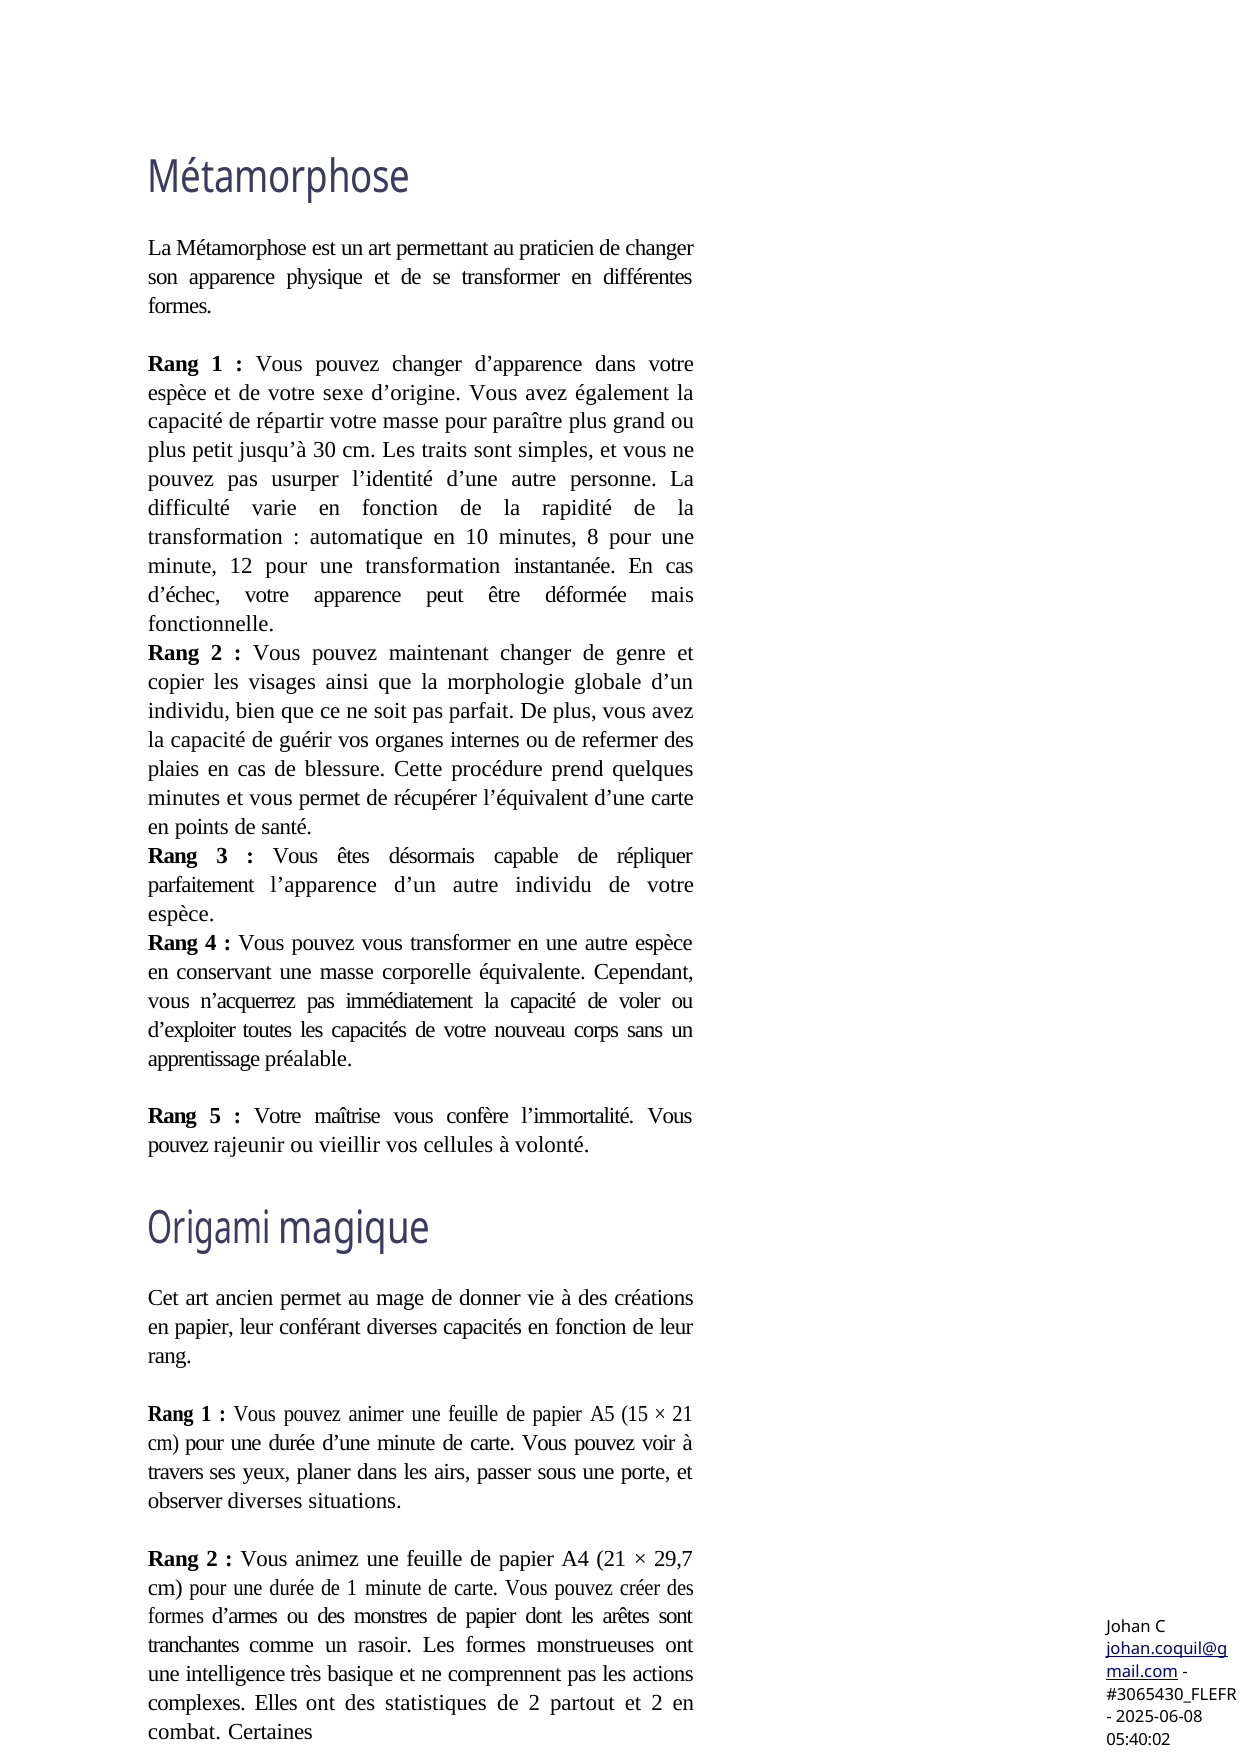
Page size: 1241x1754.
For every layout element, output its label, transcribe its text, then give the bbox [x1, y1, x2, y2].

text Rang 1 : Vous pouvez animer une feuille de papier A5 (15 × 21 cm) pour une durée d’une minute de carte. Vous pouvez voir à travers ses yeux, planer dans les airs, passer sous une porte, et observer diverses situations. [148, 1400, 694, 1513]
text Rang 1 : Vous pouvez changer d’apparence dans votre espèce et de votre sexe d’origine. Vous avez également la capacité de répartir votre masse pour paraître plus grand ou plus petit jusqu’à 30 cm. Les traits sont simples, et vous ne pouvez pas usurper l’identité d’une autre personne. La difficulté varie en fonction de la rapidité de la transformation : automatique en 10 minutes, 8 pour une minute, 12 pour une transformation instantanée. En cas d’échec, votre apparence peut être déformée mais fonctionnelle. [148, 350, 694, 637]
text La Métamorphose est un art permettant au praticien de changer son apparence physique et de se transformer en différentes formes. [148, 234, 694, 318]
subtitle Métamorphose [148, 144, 1240, 206]
subtitle Origami magique [148, 1194, 1240, 1257]
text Rang 2 : Vous animez une feuille de papier A4 (21 × 29,7 cm) pour une durée de 1 minute de carte. Vous pouvez créer des formes d’armes ou des monstres de papier dont les arêtes sont tranchantes comme un rasoir. Les formes monstrueuses ont une intelligence très basique et ne comprennent pas les actions complexes. Elles ont des statistiques de 2 partout et 2 en combat. Certaines [148, 1544, 694, 1745]
text Rang 5 : Votre maîtrise vous confère l’immortalité. Vous pouvez rajeunir ou vieillir vos cellules à volonté. [148, 1102, 694, 1158]
text Johan C johan.coquil@gmail.com - #3065430_FLEFR - 2025-06-08 05:40:02 [1106, 1614, 1240, 1750]
text Rang 4 : Vous pouvez vous transformer en une autre espèce en conservant une masse corporelle équivalente. Cependant, vous n’acquerrez pas immédiatement la capacité de voler ou d’exploiter toutes les capacités de votre nouveau corps sans un apprentissage préalable. [148, 929, 694, 1071]
text Cet art ancien permet au mage de donner vie à des créations en papier, leur conférant diverses capacités en fonction de leur rang. [148, 1284, 694, 1368]
text Rang 3 : Vous êtes désormais capable de répliquer parfaitement l’apparence d’un autre individu de votre espèce. [148, 842, 694, 926]
text Rang 2 : Vous pouvez maintenant changer de genre et copier les visages ainsi que la morphologie globale d’un individu, bien que ce ne soit pas parfait. De plus, vous avez la capacité de guérir vos organes internes ou de refermer des plaies en cas de blessure. Cette procédure prend quelques minutes et vous permet de récupérer l’équivalent d’une carte en points de santé. [148, 639, 694, 839]
